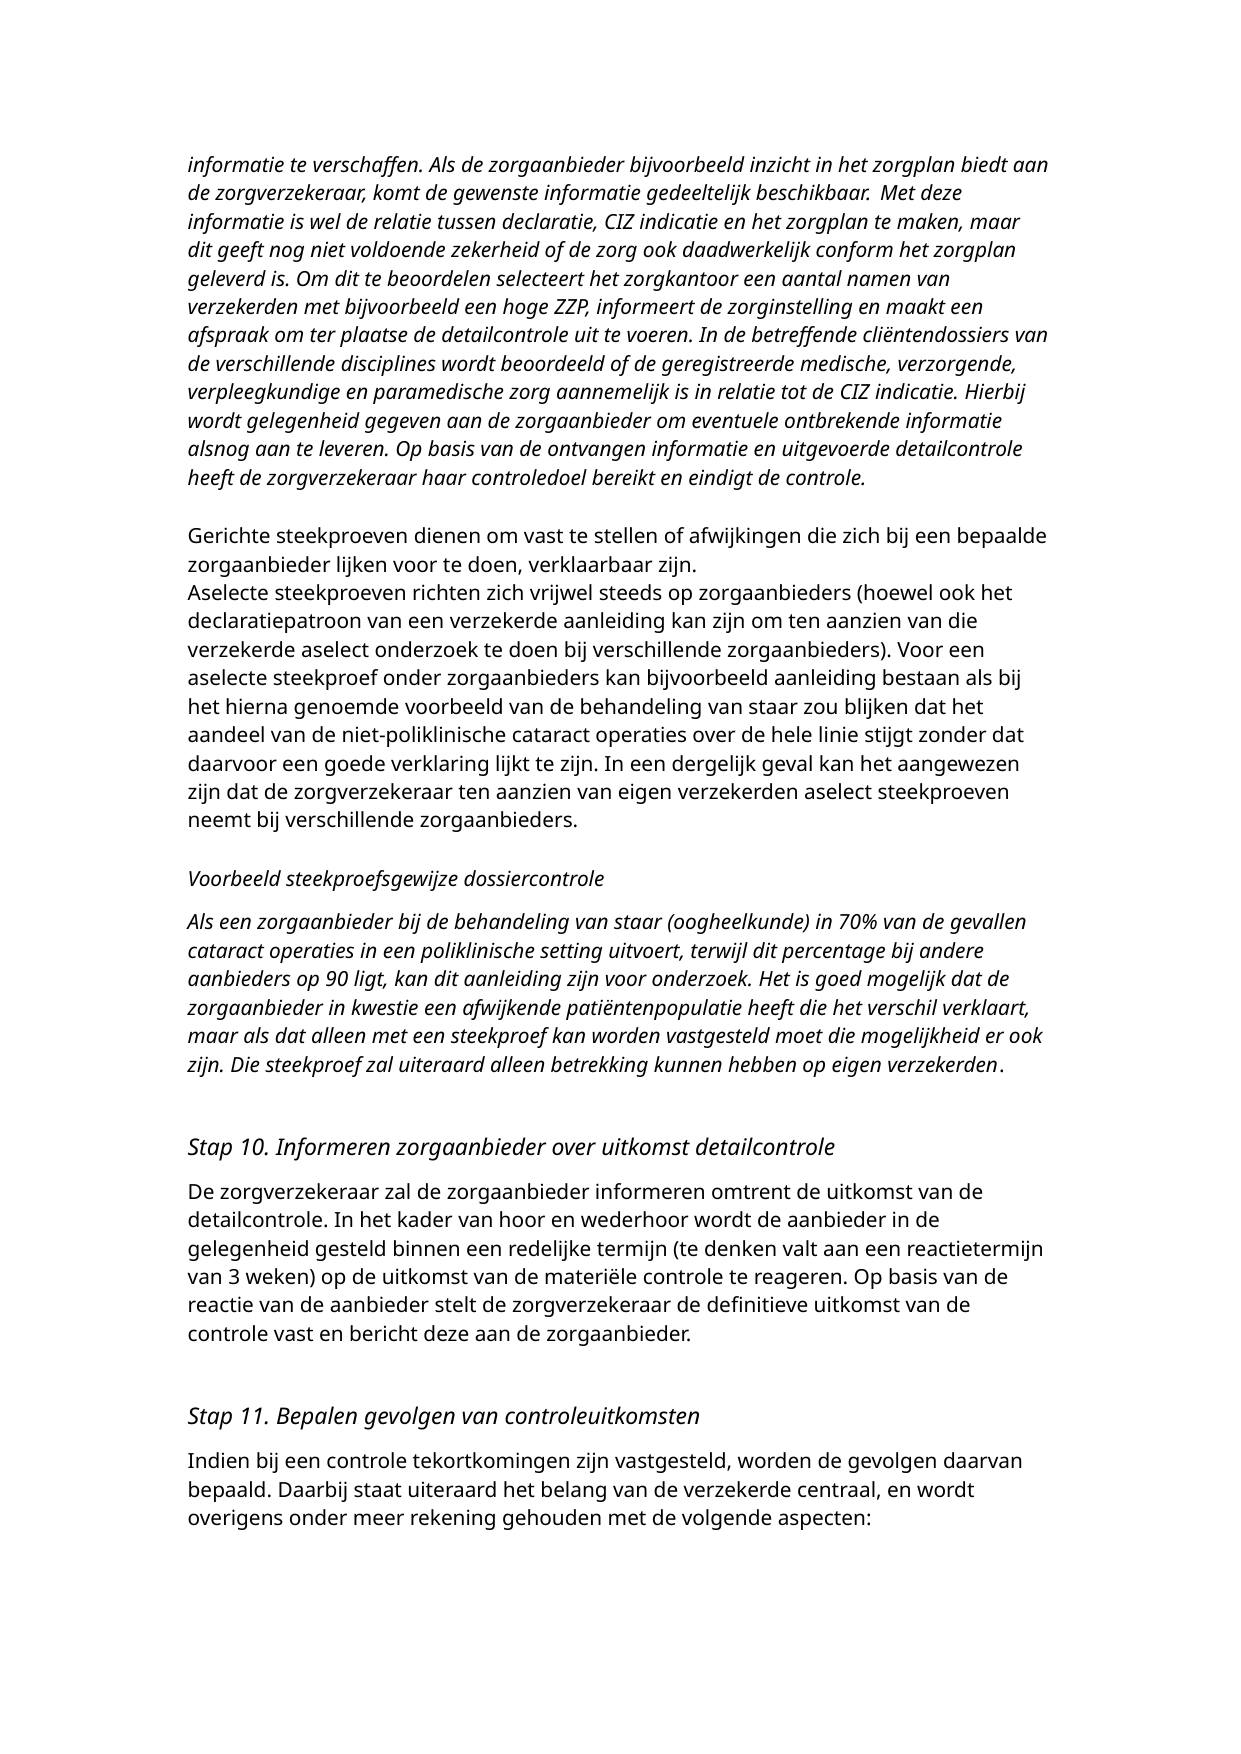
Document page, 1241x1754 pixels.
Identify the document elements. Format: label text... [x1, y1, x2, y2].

text informatie te verschaffen. Als de zorgaanbieder bijvoorbeeld inzicht in het zorgplan biedt aan de zorgverzekeraar, komt de gewenste informatie gedeeltelijk beschikbaar. Met deze informatie is wel de relatie tussen declaratie, CIZ indicatie en het zorgplan te maken, maar dit geeft nog niet voldoende zekerheid of de zorg ook daadwerkelijk conform het zorgplan geleverd is. Om dit te beoordelen selecteert het zorgkantoor een aantal namen van verzekerden met bijvoorbeeld een hoge ZZP, informeert de zorginstelling en maakt een afspraak om ter plaatse de detailcontrole uit te voeren. In de betreffende cliëntendossiers van de verschillende disciplines wordt beoordeeld of de geregistreerde medische, verzorgende, verpleegkundige en paramedische zorg aannemelijk is in relatie tot de CIZ indicatie. Hierbij wordt gelegenheid gegeven aan de zorgaanbieder om eventuele ontbrekende informatie alsnog aan te leveren. Op basis van de ontvangen informatie en uitgevoerde detailcontrole heeft de zorgverzekeraar haar controledoel bereikt en eindigt de controle. [187, 150, 1053, 491]
text Voorbeeld steekproefsgewijze dossiercontrole [187, 864, 1053, 892]
text De zorgverzekeraar zal de zorgaanbieder informeren omtrent de uitkomst van de detailcontrole. In het kader van hoor en wederhoor wordt de aanbieder in de gelegenheid gesteld binnen een redelijke termijn (te denken valt aan een reactietermijn van 3 weken) op de uitkomst van de materiële controle te reageren. Op basis van de reactie van de aanbieder stelt de zorgverzekeraar de definitieve uitkomst van de controle vast en bericht deze aan de zorgaanbieder. [187, 1177, 1053, 1347]
subtitle Stap 10. Informeren zorgaanbieder over uitkomst detailcontrole [187, 1131, 1053, 1162]
text Gerichte steekproeven dienen om vast te stellen of afwijkingen die zich bij een bepaalde zorgaanbieder lijken voor te doen, verklaarbaar zijn. [187, 521, 1053, 578]
text Aselecte steekproeven richten zich vrijwel steeds op zorgaanbieders (hoewel ook het declaratiepatroon van een verzekerde aanleiding kan zijn om ten aanzien van die verzekerde aselect onderzoek te doen bij verschillende zorgaanbieders). Voor een aselecte steekproef onder zorgaanbieders kan bijvoorbeeld aanleiding bestaan als bij het hierna genoemde voorbeeld van de behandeling van staar zou blijken dat het aandeel van de niet-poliklinische cataract operaties over de hele linie stijgt zonder dat daarvoor een goede verklaring lijkt te zijn. In een dergelijk geval kan het aangewezen zijn dat de zorgverzekeraar ten aanzien van eigen verzekerden aselect steekproeven neemt bij verschillende zorgaanbieders. [187, 578, 1053, 834]
text Indien bij een controle tekortkomingen zijn vastgesteld, worden de gevolgen daarvan bepaald. Daarbij staat uiteraard het belang van de verzekerde centraal, en wordt overigens onder meer rekening gehouden met de volgende aspecten: [187, 1446, 1053, 1532]
subtitle Stap 11. Bepalen gevolgen van controleuitkomsten [187, 1400, 1053, 1431]
text Als een zorgaanbieder bij de behandeling van staar (oogheelkunde) in 70% van de gevallen cataract operaties in een poliklinische setting uitvoert, terwijl dit percentage bij andere aanbieders op 90 ligt, kan dit aanleiding zijn voor onderzoek. Het is goed mogelijk dat de zorgaanbieder in kwestie een afwijkende patiëntenpopulatie heeft die het verschil verklaart, maar als dat alleen met een steekproef kan worden vastgesteld moet die mogelijkheid er ook zijn. Die steekproef zal uiteraard alleen betrekking kunnen hebben op eigen verzekerden. [187, 907, 1053, 1078]
